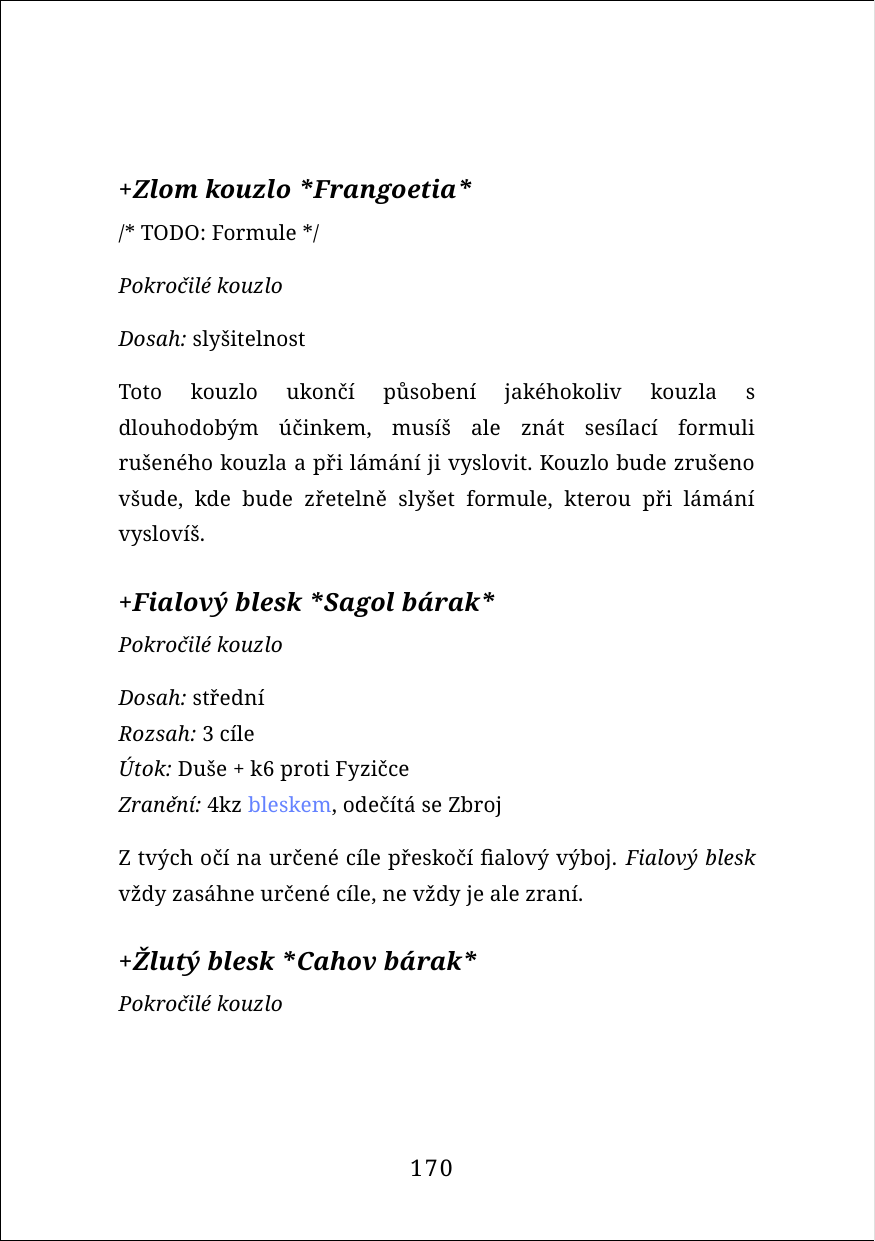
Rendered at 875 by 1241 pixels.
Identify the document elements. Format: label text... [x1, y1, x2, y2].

text Dosah: slyšitelnost [118, 324, 756, 352]
text Toto kouzlo ukončí působení jakéhokoliv kouzla s dlouhodobým účinkem, musíš ale znát sesílací formuli rušeného kouzla a při lámání ji vyslovit. Kouzlo bude zrušeno všude, kde bude zřetelně slyšet formule, kterou při lámání vyslovíš. [118, 377, 756, 548]
text Dosah: střední Rozsah: 3 cíle Útok: Duše + k6 proti Fyzičce Zranění: 4kz bleskem, odečítá se Zbroj [118, 683, 756, 818]
subtitle +Fialový blesk *Sagol bárak* [118, 584, 756, 618]
subtitle +Zlom kouzlo *Frangoetia* [118, 172, 756, 206]
text Pokročilé kouzlo [118, 271, 756, 299]
text Pokročilé kouzlo [118, 630, 756, 659]
subtitle +Žlutý blesk *Cahov bárak* [118, 944, 756, 978]
text Z tvých očí na určené cíle přeskočí fialový výboj. Fialový blesk vždy zasáhne určené cíle, ne vždy je ale zraní. [118, 843, 756, 907]
text /* TODO: Formule */ [118, 218, 756, 246]
text Pokročilé kouzlo [118, 989, 756, 1018]
